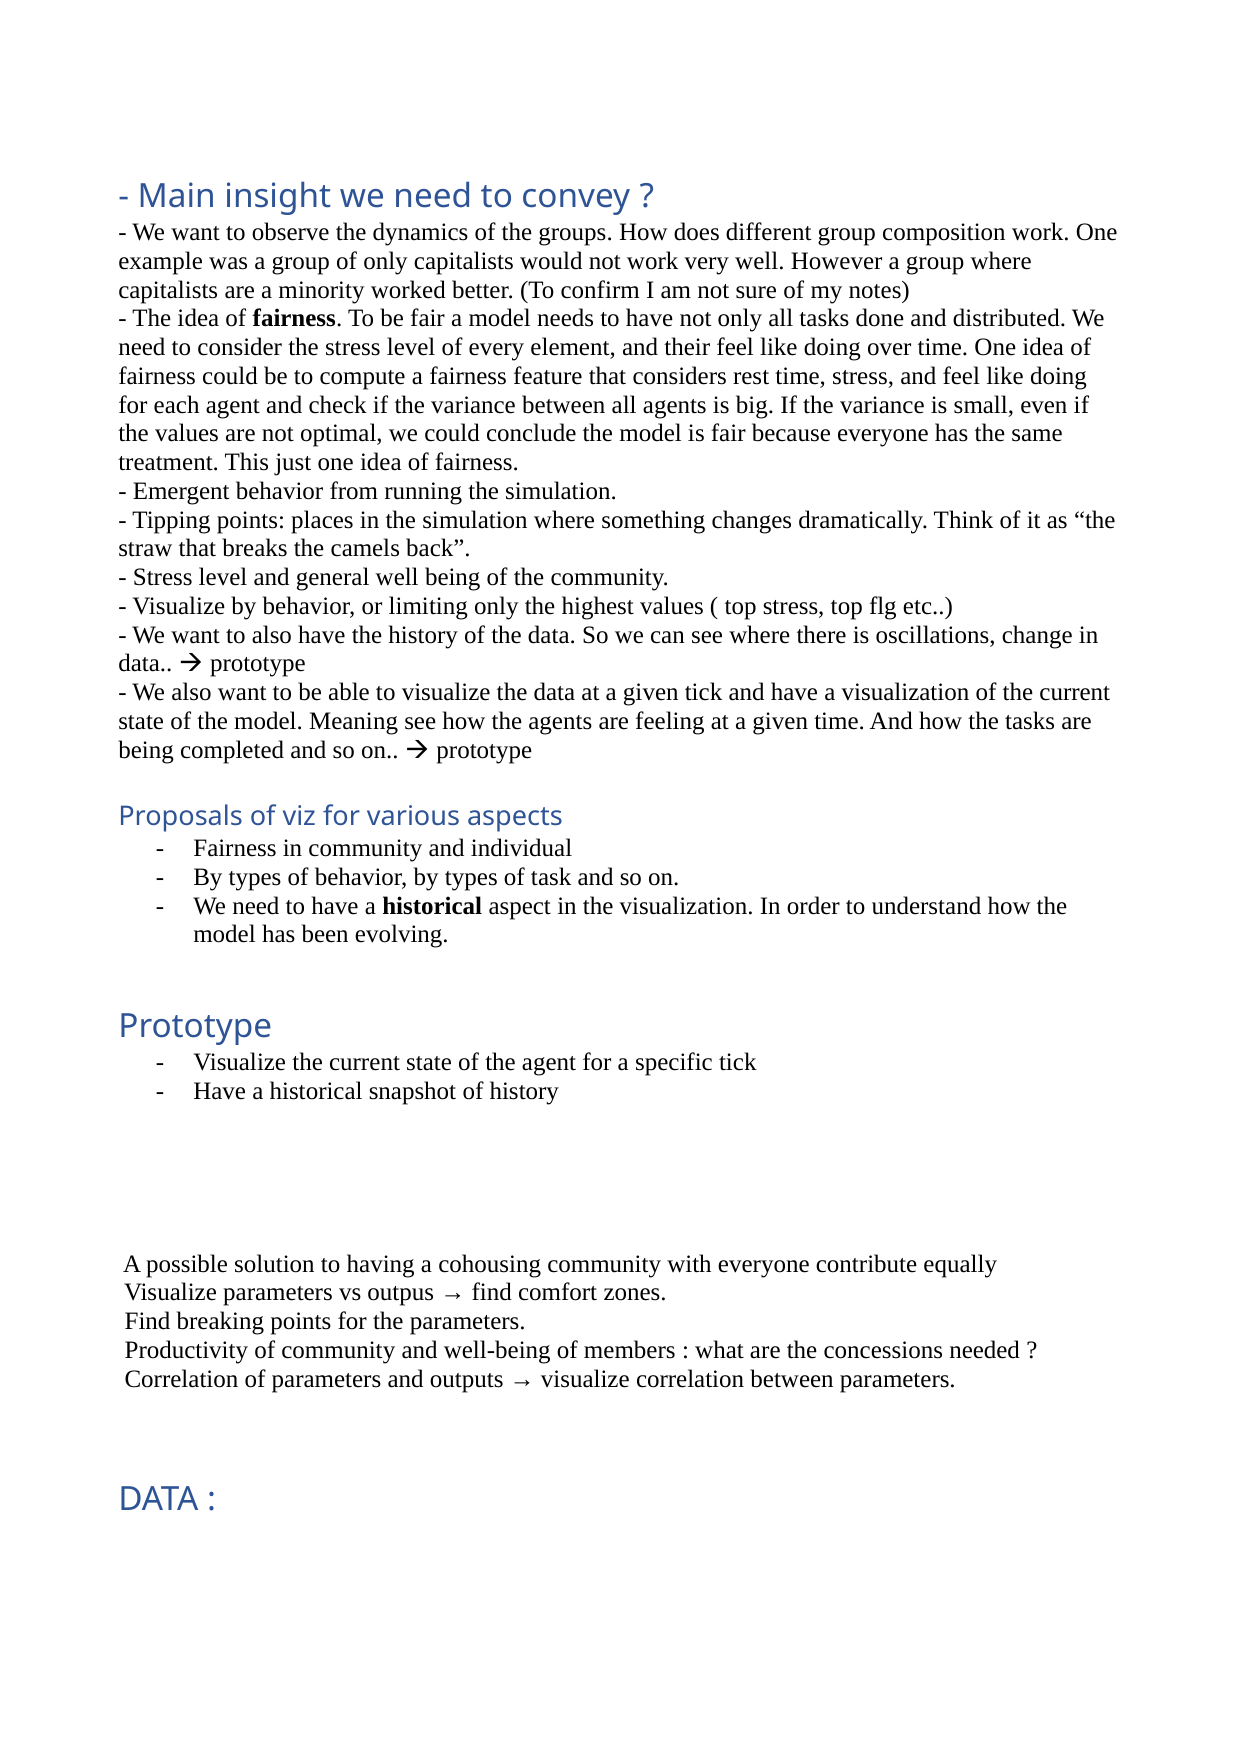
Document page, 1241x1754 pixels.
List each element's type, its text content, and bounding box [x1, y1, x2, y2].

text - Tipping points: places in the simulation where something changes dramatically. Think of it as “the straw that breaks the camels back”. [118, 505, 1122, 562]
list Have a historical snapshot of history [156, 1076, 1122, 1105]
list We need to have a historical aspect in the visualization. In order to understand how the model has been evolving. [156, 891, 1122, 948]
text Correlation of parameters and outputs → visualize correlation between parameters. [118, 1364, 1122, 1392]
list Fairness in community and individual [156, 833, 1122, 862]
text - We want to observe the dynamics of the groups. How does different group composition work. One example was a group of only capitalists would not work very well. However a group where capitalists are a minority worked better. (To confirm I am not sure of my notes) [118, 217, 1122, 303]
list Visualize the current state of the agent for a specific tick [156, 1047, 1122, 1076]
subtitle Prototype [118, 1002, 1122, 1047]
text - The idea of fairness. To be fair a model needs to have not only all tasks done and distributed. We need to consider the stress level of every element, and their feel like doing over time. One idea of fairness could be to compute a fairness feature that considers rest time, stress, and feel like doing for each agent and check if the variance between all agents is big. If the variance is small, even if the values are not optimal, we could conclude the model is fair because everyone has the same treatment. This just one idea of fairness. [118, 303, 1122, 476]
text - Stress level and general well being of the community. [118, 562, 1122, 591]
text - Emergent behavior from running the simulation. [118, 476, 1122, 505]
text Find breaking points for the parameters. [118, 1306, 1122, 1335]
subtitle - Main insight we need to convey ? [118, 172, 1122, 217]
text A possible solution to having a cohousing community with everyone contribute equally [118, 1249, 1122, 1277]
list By types of behavior, by types of task and so on. [156, 862, 1122, 891]
text Productivity of community and well-being of members : what are the concessions needed ? [118, 1335, 1122, 1364]
text - We want to also have the history of the data. So we can see where there is oscillations, change in data..  prototype [118, 620, 1122, 677]
text Visualize parameters vs outpus → find comfort zones. [118, 1277, 1122, 1306]
text - We also want to be able to visualize the data at a given tick and have a visualization of the current state of the model. Meaning see how the agents are feeling at a given time. And how the tasks are being completed and so on..  prototype [118, 677, 1122, 763]
text - Visualize by behavior, or limiting only the highest values ( top stress, top flg etc..) [118, 591, 1122, 620]
subtitle Proposals of viz for various aspects [118, 796, 1122, 833]
subtitle DATA : [118, 1475, 1122, 1520]
